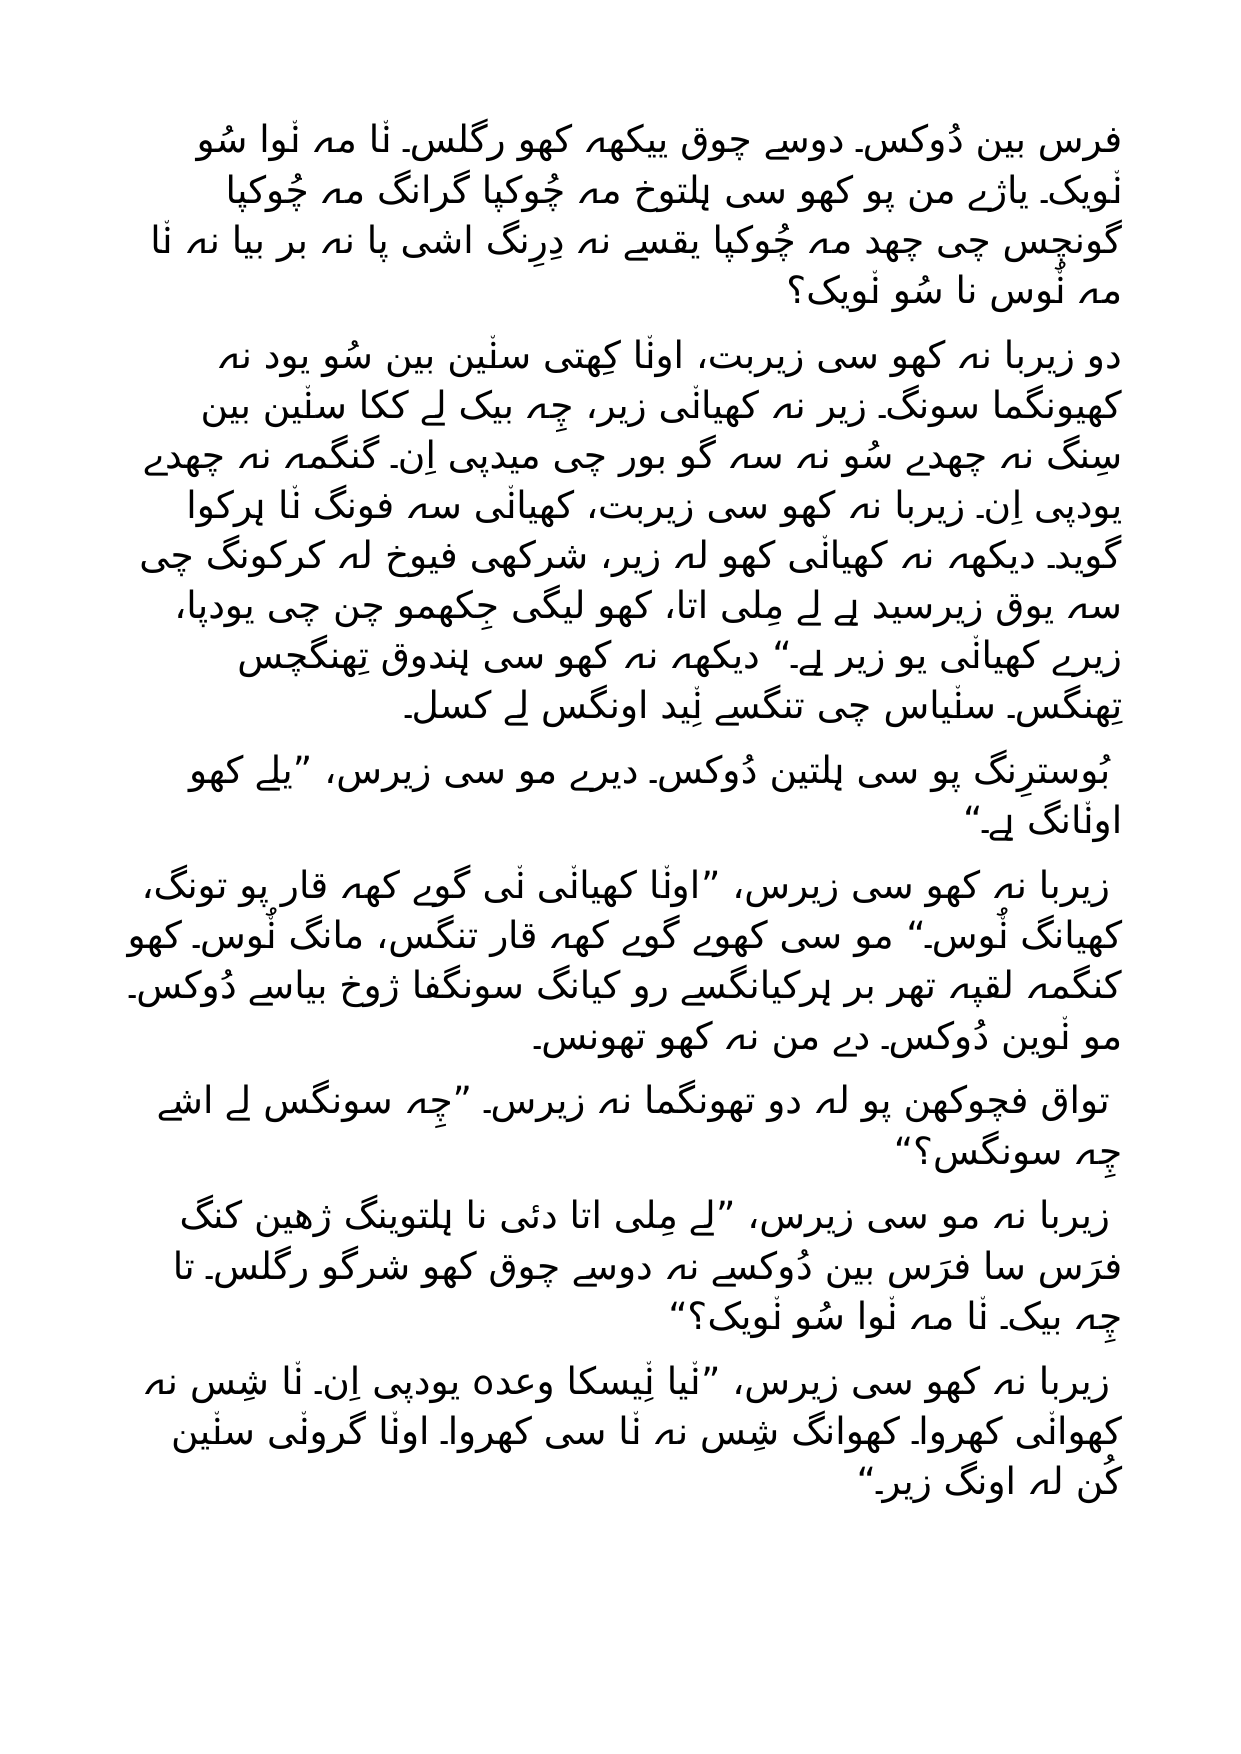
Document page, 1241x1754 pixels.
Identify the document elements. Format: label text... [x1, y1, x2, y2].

text تواق فچوکھن پو لہ دو تھونگما نہ زیرس۔ ”چِہ سونگس لے اشے چِہ سونگس؟“ [118, 1079, 1122, 1173]
text زیربا نہ کھو سی زیرس، ”ن٘یا نِ٘یسکا وعدہ یودپی اِن۔ ن٘ا شِس نہ کھوان٘ی کھروا۔ کھوانگ شِس نہ ن٘ا سی کھروا۔ اون٘ا گرون٘ی سن٘ین کُن لہ اونگ زیر۔“ [118, 1359, 1122, 1503]
text زیربا نہ کھو سی زیرس، ”اون٘ا کھیان٘ی ن٘ی گوے کھہ قار پو تونگ، کھیانگ نُ٘وس۔“ مو سی کھوے گوے کھہ قار تنگس، مانگ نُ٘وس۔ کھو کنگمہ لقپہ تھر بر ہرکیانگسے رو کیانگ سونگفا ژوخ بیاسے دُوکس۔ مو ن٘وین دُوکس۔ دے من نہ کھو تھونس۔ [118, 864, 1122, 1058]
text بُوسترِنگ پو سی ہلتین دُوکس۔ دیرے مو سی زیرس، ”یلے کھو اون٘انگ ہے۔“ [118, 749, 1122, 843]
text زیربا نہ مو سی زیرس، ”لے مِلی اتا دئی نا ہلتوینگ ژھین کنگ فرَس سا فرَس بین دُوکسے نہ دوسے چوق کھو شرگو رگلس۔ تا چِہ بیک۔ ن٘ا مہ ن٘وا سُو ن٘ویک؟“ [118, 1194, 1122, 1338]
text فرس بین دُوکس۔ دوسے چوق ییکھہ کھو رگلس۔ ن٘ا مہ ن٘وا سُو ن٘ویک۔ یاژے من پو کھو سی ہلتوخ مہ چُوکپا گرانگ مہ چُوکپا گونچس چی چھد مہ چُوکپا یقسے نہ دِرِنگ اشی پا نہ بر بیا نہ ن٘ا مہ نُ٘وس نا سُو ن٘ویک؟ [118, 118, 1122, 312]
text دو زیربا نہ کھو سی زیربت، اون٘ا کِھتی سن٘ین بین سُو یود نہ کھیونگما سونگ۔ زیر نہ کھیان٘ی زیر، چِہ بیک لے ککا سن٘ین بین سِنگ نہ چھدے سُو نہ سہ گو بور چی میدپی اِن۔ گنگمہ نہ چھدے یودپی اِن۔ زیربا نہ کھو سی زیربت، کھیان٘ی سہ فونگ ن٘ا ہرکوا گوید۔ دیکھہ نہ کھیان٘ی کھو لہ زیر، شرکھی فیوخ لہ کرکونگ چی سہ یوق زیرسید ہے لے مِلی اتا، کھو لیگی جِکھمو چن چی یودپا، زیرے کھیان٘ی یو زیر ہے۔“ دیکھہ نہ کھو سی ہندوق تِھنگچس تِھنگس۔ سن٘یاس چی تنگسے نِ٘ید اونگس لے کسل۔ [118, 333, 1122, 728]
